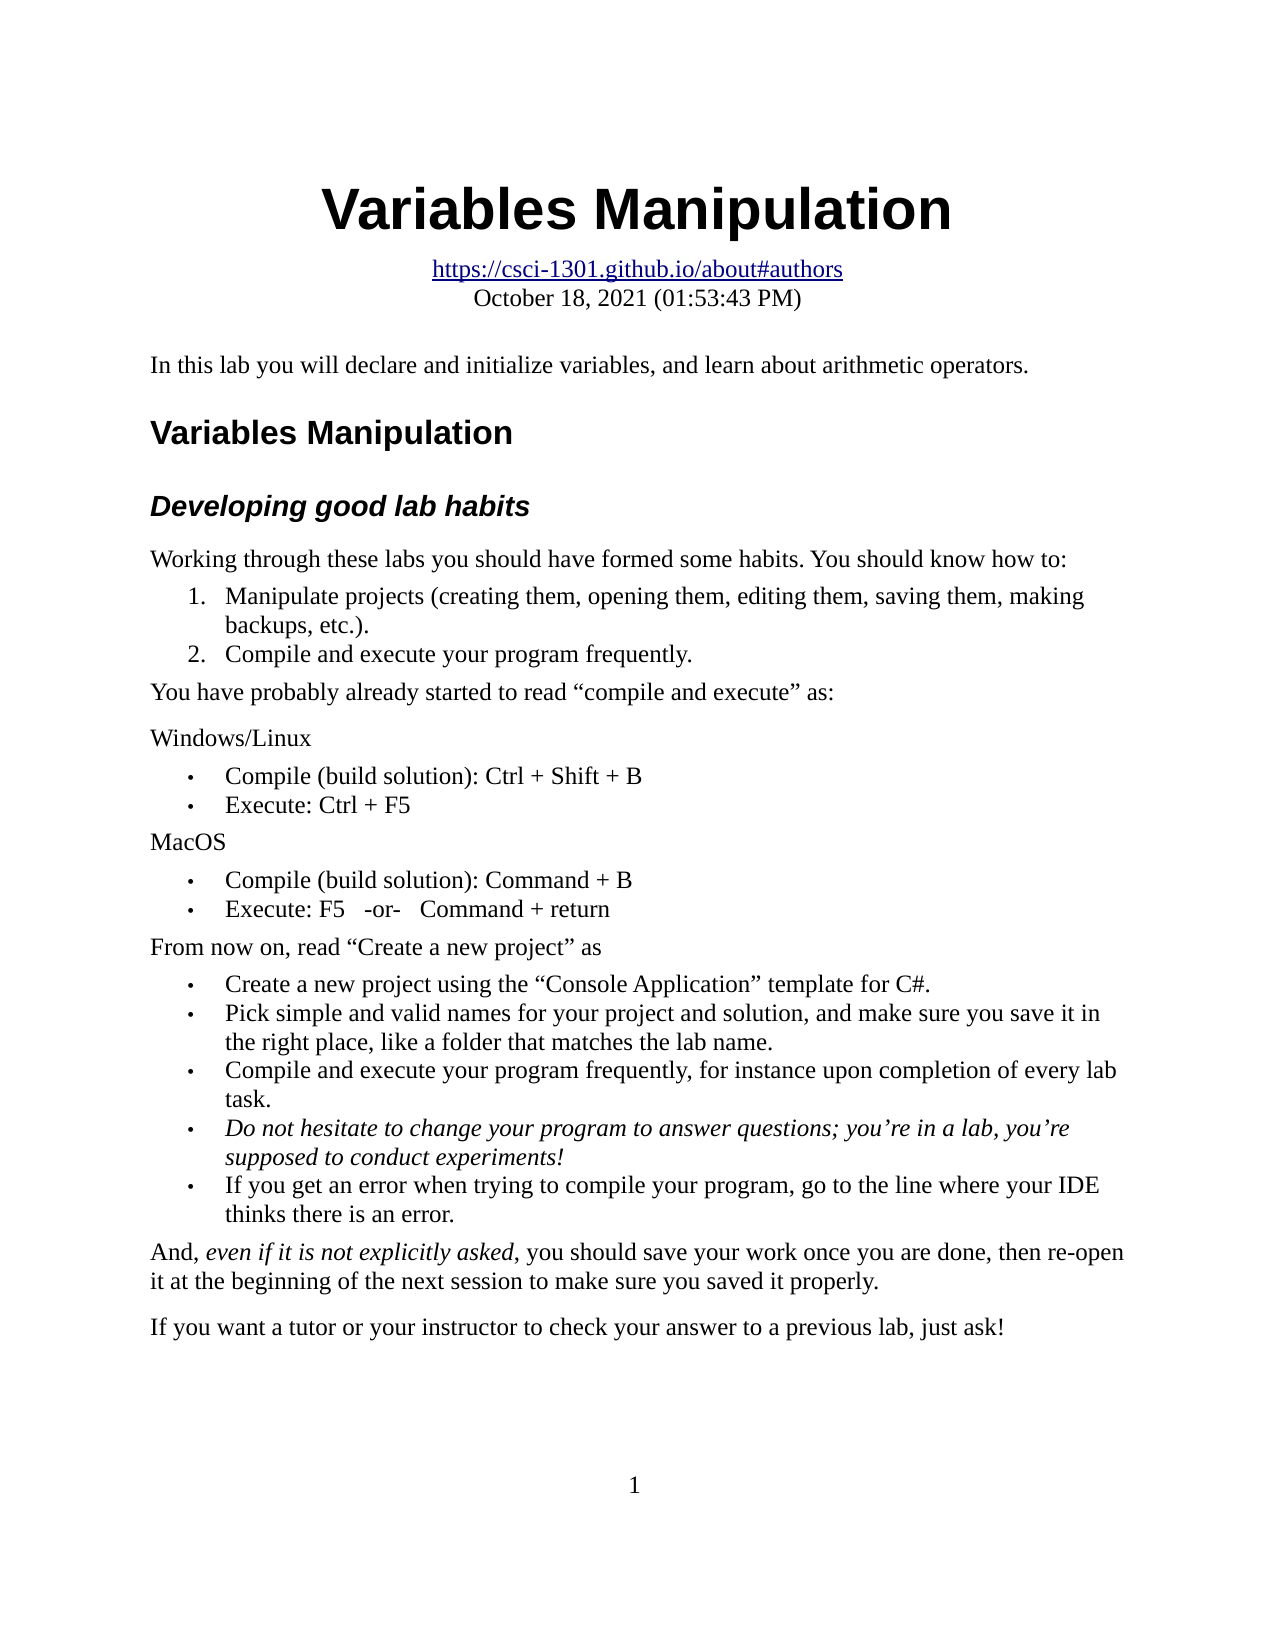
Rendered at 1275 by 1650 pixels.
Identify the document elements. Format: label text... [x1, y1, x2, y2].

list Compile and execute your program frequently. [187, 639, 1125, 668]
list If you get an error when trying to compile your program, go to the line where your IDE thinks there is an error. [187, 1171, 1125, 1228]
text https://csci-1301.github.io/about#authors [150, 254, 1125, 283]
subtitle Developing good lab habits [150, 489, 1125, 522]
list Execute: Ctrl + F5 [187, 790, 1125, 818]
list Compile and execute your program frequently, for instance upon completion of every lab task. [187, 1056, 1125, 1113]
text If you want a tutor or your instructor to check your answer to a previous lab, just ask! [150, 1312, 1125, 1341]
text October 18, 2021 (01:53:43 PM) [150, 283, 1125, 312]
list Compile (build solution): Ctrl + Shift + B [187, 761, 1125, 790]
text And, even if it is not explicitly asked, you should save your work once you are done, then re-open it at the beginning of the next session to make sure you saved it properly. [150, 1237, 1125, 1294]
text From now on, read “Create a new project” as [150, 932, 1125, 960]
list Manipulate projects (creating them, opening them, editing them, saving them, making backups, etc.). [187, 581, 1125, 639]
text You have probably already started to read “compile and execute” as: [150, 677, 1125, 705]
list Compile (build solution): Command + B [187, 865, 1125, 894]
list Pick simple and valid names for your project and solution, and make sure you save it in the right place, like a folder that matches the lab name. [187, 998, 1125, 1056]
text Windows/Linux [150, 723, 1125, 752]
text In this lab you will declare and initialize variables, and learn about arithmetic operators. [150, 350, 1125, 378]
title Variables Manipulation [150, 175, 1125, 242]
list Do not hesitate to change your program to answer questions; you’re in a lab, you’re supposed to conduct experiments! [187, 1113, 1125, 1171]
list Create a new project using the “Console Application” template for C#. [187, 969, 1125, 998]
text Working through these labs you should have formed some habits. You should know how to: [150, 544, 1125, 572]
subtitle Variables Manipulation [150, 412, 1125, 451]
list Execute: F5 -or- Command + return [187, 894, 1125, 923]
text MacOS [150, 827, 1125, 856]
